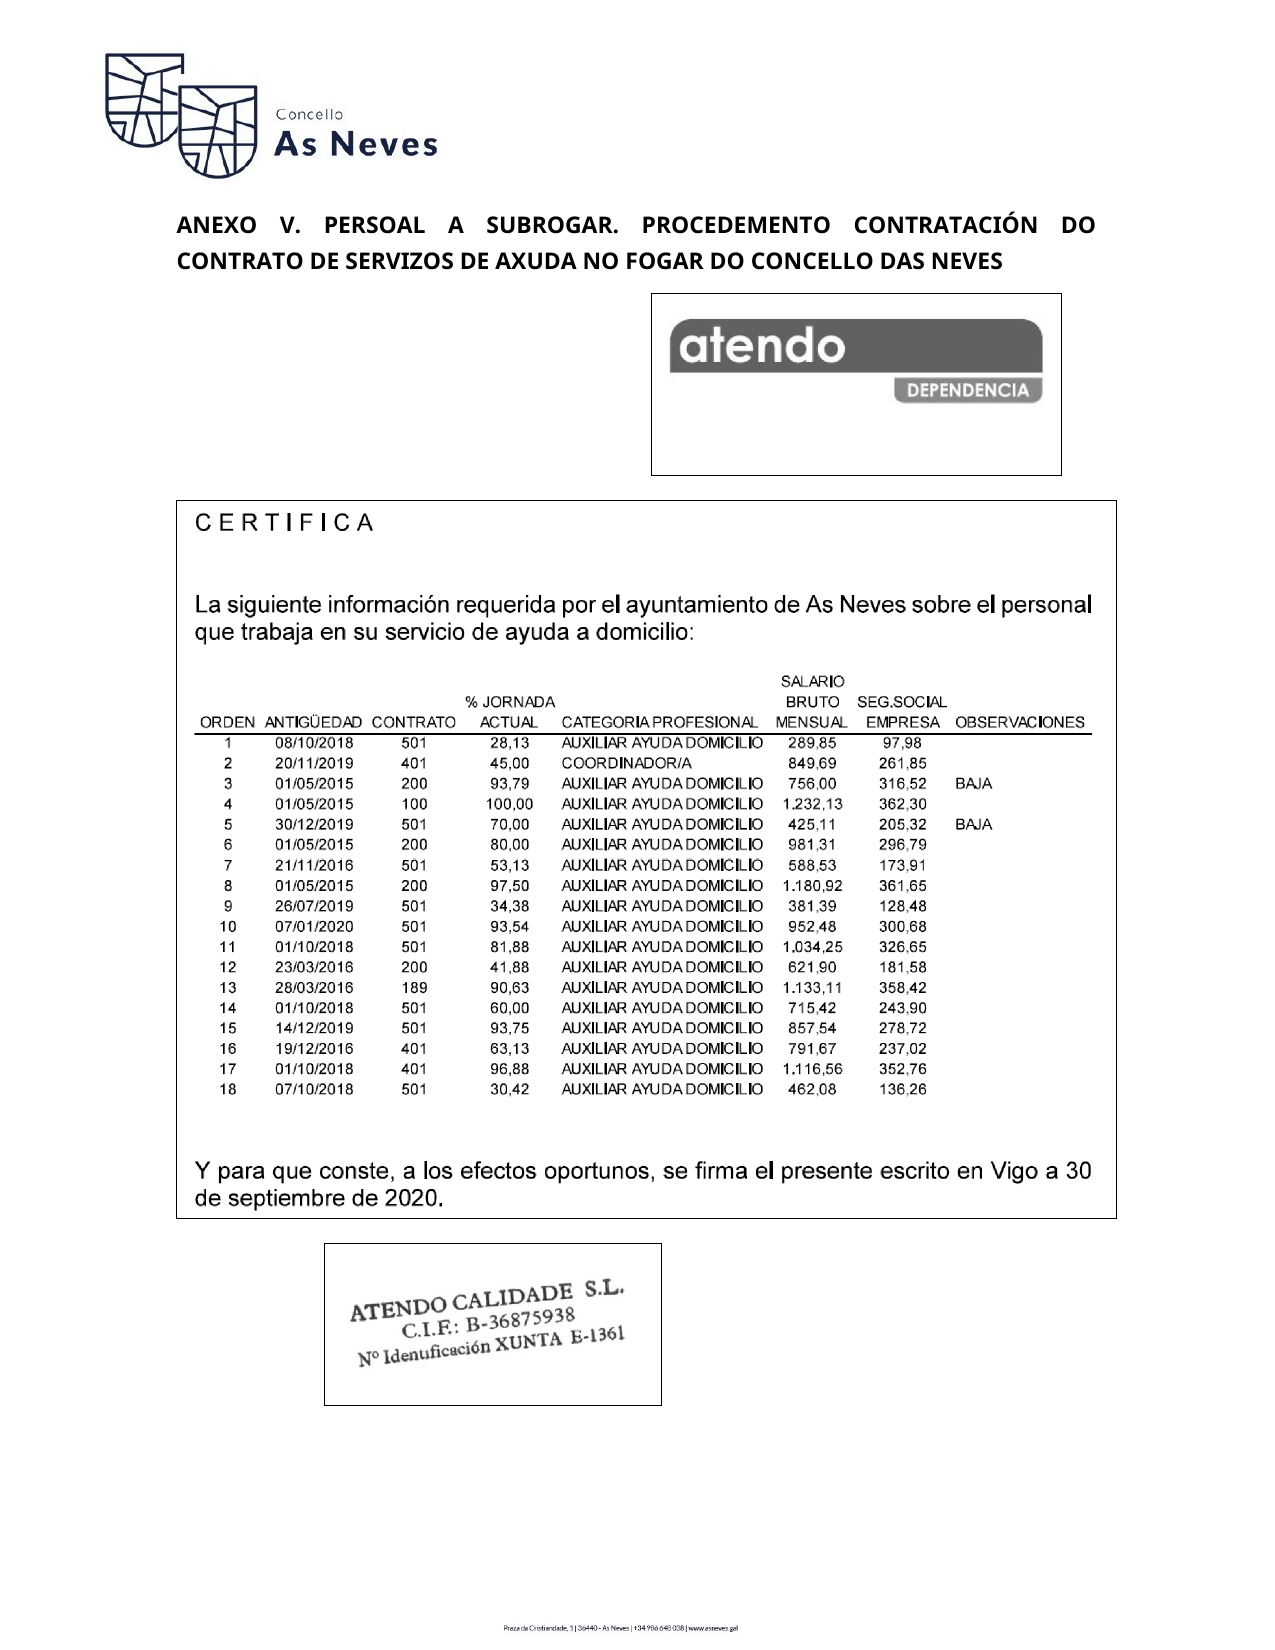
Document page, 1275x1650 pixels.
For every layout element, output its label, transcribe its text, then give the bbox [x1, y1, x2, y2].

picture [652, 294, 1061, 475]
subtitle ANEXO V. PERSOAL A SUBROGAR. PROCEDEMENTO CONTRATACIÓN DO CONTRATO DE SERVIZOS DE AXUDA NO FOGAR DO CONCELLO DAS NEVES [176, 209, 1097, 276]
picture [104, 43, 440, 188]
picture [325, 1244, 661, 1405]
picture [177, 1606, 1063, 1650]
picture [177, 501, 1116, 1218]
